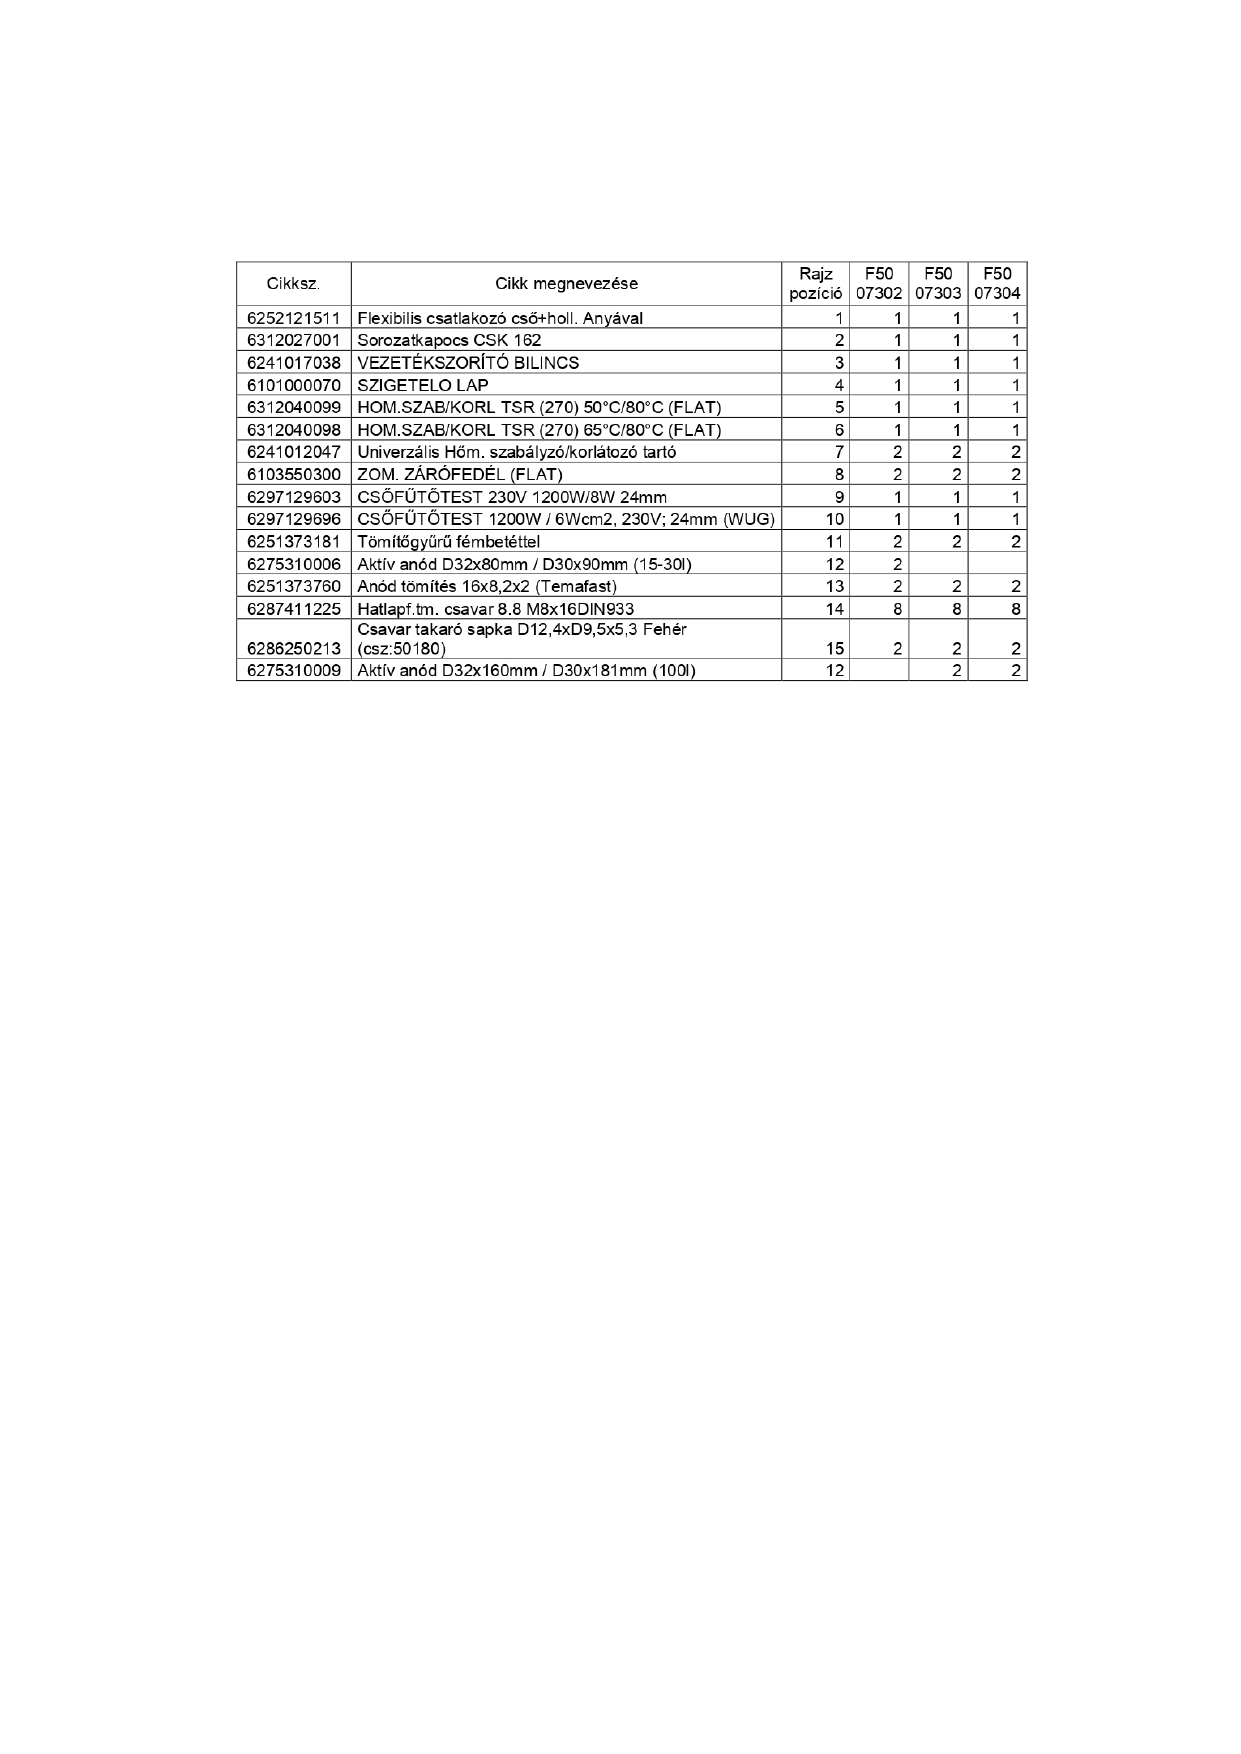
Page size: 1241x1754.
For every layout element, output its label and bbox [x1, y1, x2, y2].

picture [118, 118, 1123, 1539]
